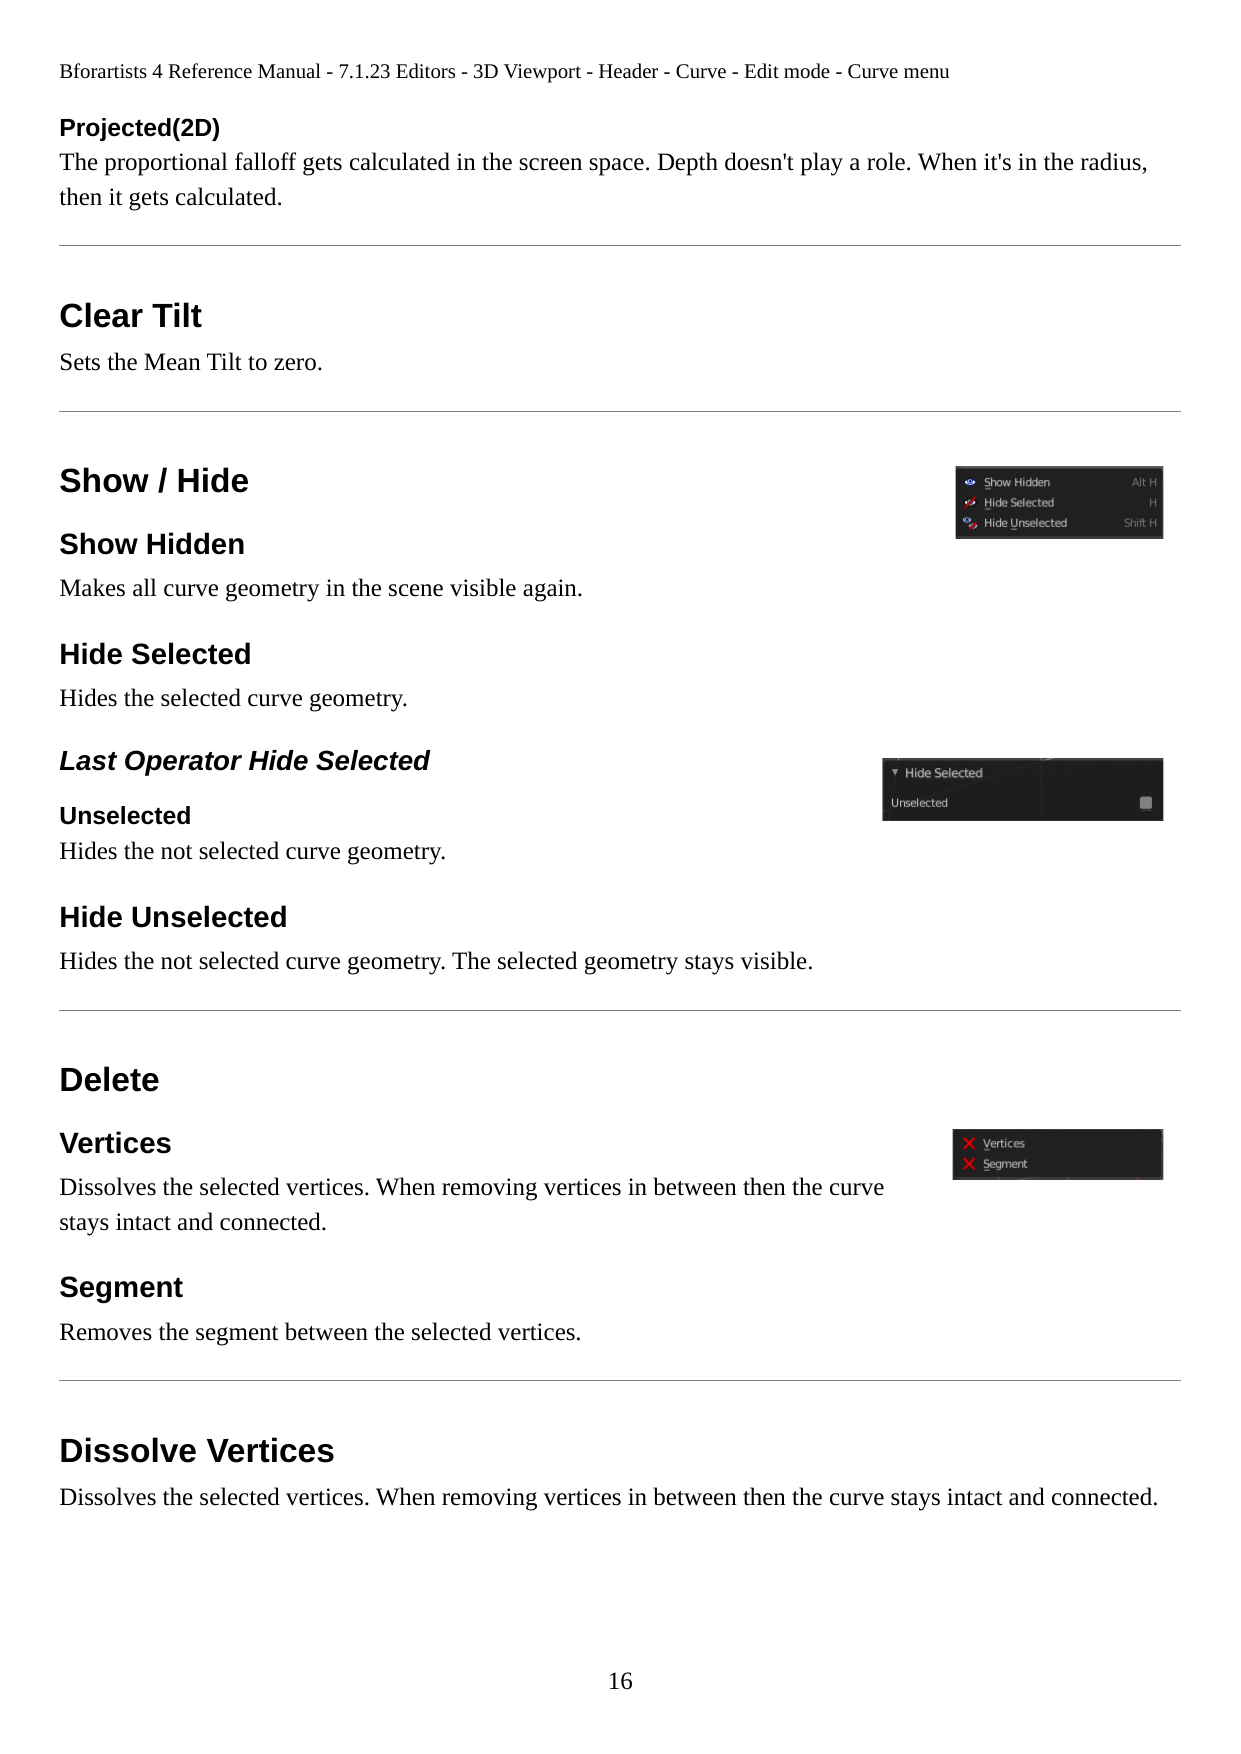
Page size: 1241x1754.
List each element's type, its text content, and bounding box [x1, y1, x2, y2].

picture [882, 758, 1164, 821]
text Dissolves the selected vertices. When removing vertices in between then the curve stays intact and connected. [59, 1482, 1181, 1511]
text Dissolves the selected vertices. When removing vertices in between then the curve stays intact and connected. [59, 1172, 1181, 1235]
text Hides the not selected curve geometry. [59, 836, 1181, 865]
text Hides the selected curve geometry. [59, 683, 1181, 712]
text Hides the not selected curve geometry. The selected geometry stays visible. [59, 946, 1181, 975]
subtitle Last Operator Hide Selected [59, 744, 1181, 776]
text Sets the Mean Tilt to zero. [59, 347, 1181, 376]
text Removes the segment between the selected vertices. [59, 1317, 1181, 1345]
subtitle Dissolve Vertices [59, 1431, 1181, 1469]
subtitle Hide Unselected [59, 900, 1181, 934]
subtitle Projected(2D) [59, 113, 1181, 141]
subtitle Delete [59, 1060, 1181, 1099]
text Makes all curve geometry in the scene visible again. [59, 573, 1181, 602]
subtitle Unselected [59, 801, 1181, 830]
subtitle Clear Tilt [59, 296, 1181, 334]
picture [955, 466, 1164, 539]
text The proportional falloff gets calculated in the screen space. Depth doesn't play a role. When it's in the radius, then it gets calculated. [59, 147, 1181, 211]
subtitle Hide Selected [59, 637, 1181, 671]
subtitle Segment [59, 1270, 1181, 1304]
subtitle Show / Hide [59, 461, 1181, 500]
picture [952, 1129, 1164, 1180]
subtitle Show Hidden [59, 527, 1181, 561]
subtitle Vertices [59, 1126, 1181, 1160]
